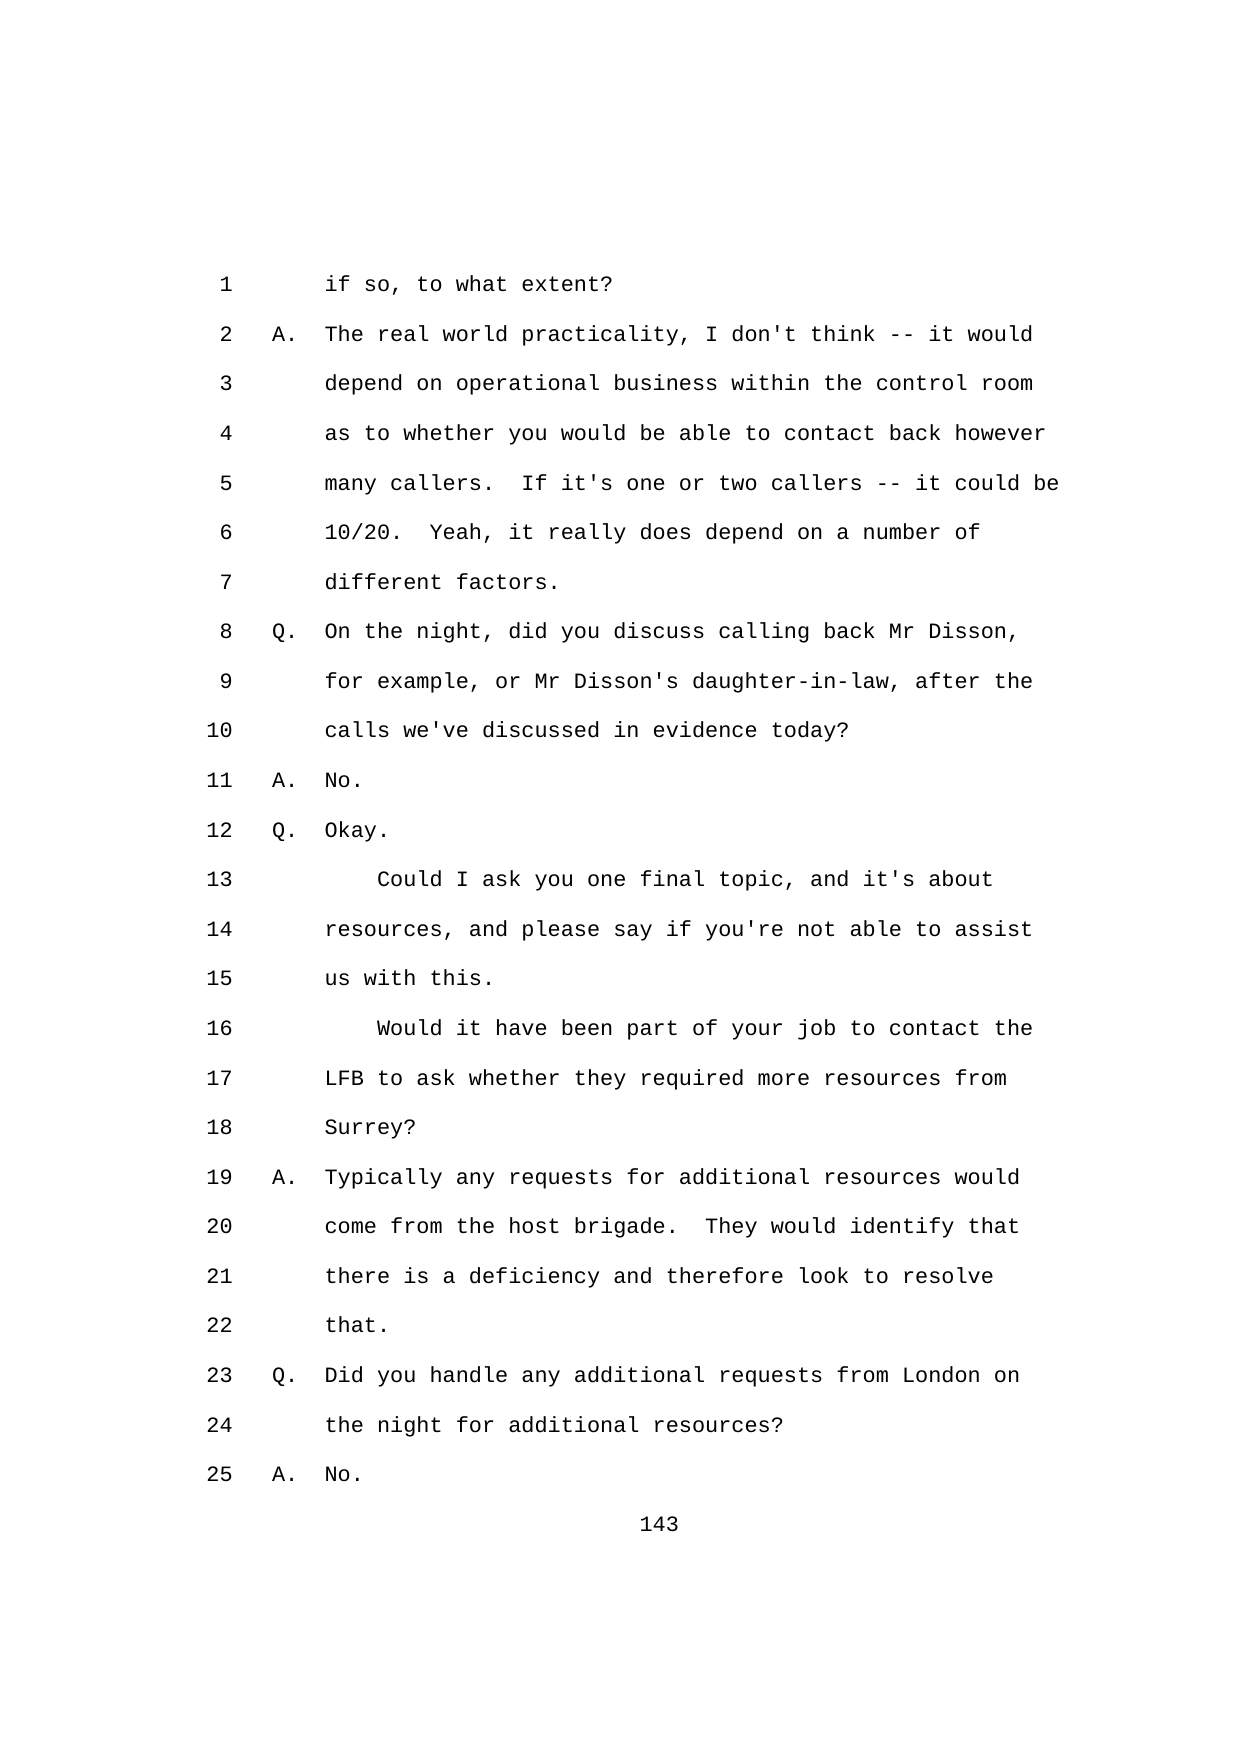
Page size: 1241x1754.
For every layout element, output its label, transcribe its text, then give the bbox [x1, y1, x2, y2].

text 143 [75, 1513, 1165, 1538]
text 25 A. No. [75, 1463, 1165, 1488]
text 21 there is a deficiency and therefore look to resolve [75, 1265, 1165, 1290]
text 8 Q. On the night, did you discuss calling back Mr Disson, [75, 620, 1165, 645]
text 19 A. Typically any requests for additional resources would [75, 1166, 1165, 1191]
text 5 many callers. If it's one or two callers -- it could be [75, 472, 1165, 496]
text 16 Would it have been part of your job to contact the [75, 1017, 1165, 1042]
text 24 the night for additional resources? [75, 1414, 1165, 1438]
text 18 Surrey? [75, 1116, 1165, 1141]
text 3 depend on operational business within the control room [75, 372, 1165, 397]
text 1 if so, to what extent? [75, 273, 1165, 298]
text 23 Q. Did you handle any additional requests from London on [75, 1364, 1165, 1389]
text 6 10/20. Yeah, it really does depend on a number of [75, 521, 1165, 546]
text 17 LFB to ask whether they required more resources from [75, 1067, 1165, 1091]
text 10 calls we've discussed in evidence today? [75, 719, 1165, 744]
text 7 different factors. [75, 571, 1165, 596]
text 14 resources, and please say if you're not able to assist [75, 918, 1165, 943]
text 12 Q. Okay. [75, 819, 1165, 843]
text 20 come from the host brigade. They would identify that [75, 1215, 1165, 1240]
text 9 for example, or Mr Disson's daughter-in-law, after the [75, 670, 1165, 695]
text 13 Could I ask you one final topic, and it's about [75, 868, 1165, 893]
text 11 A. No. [75, 769, 1165, 794]
text 4 as to whether you would be able to contact back however [75, 422, 1165, 447]
text 22 that. [75, 1314, 1165, 1339]
text 15 us with this. [75, 967, 1165, 992]
text 2 A. The real world practicality, I don't think -- it would [75, 323, 1165, 348]
